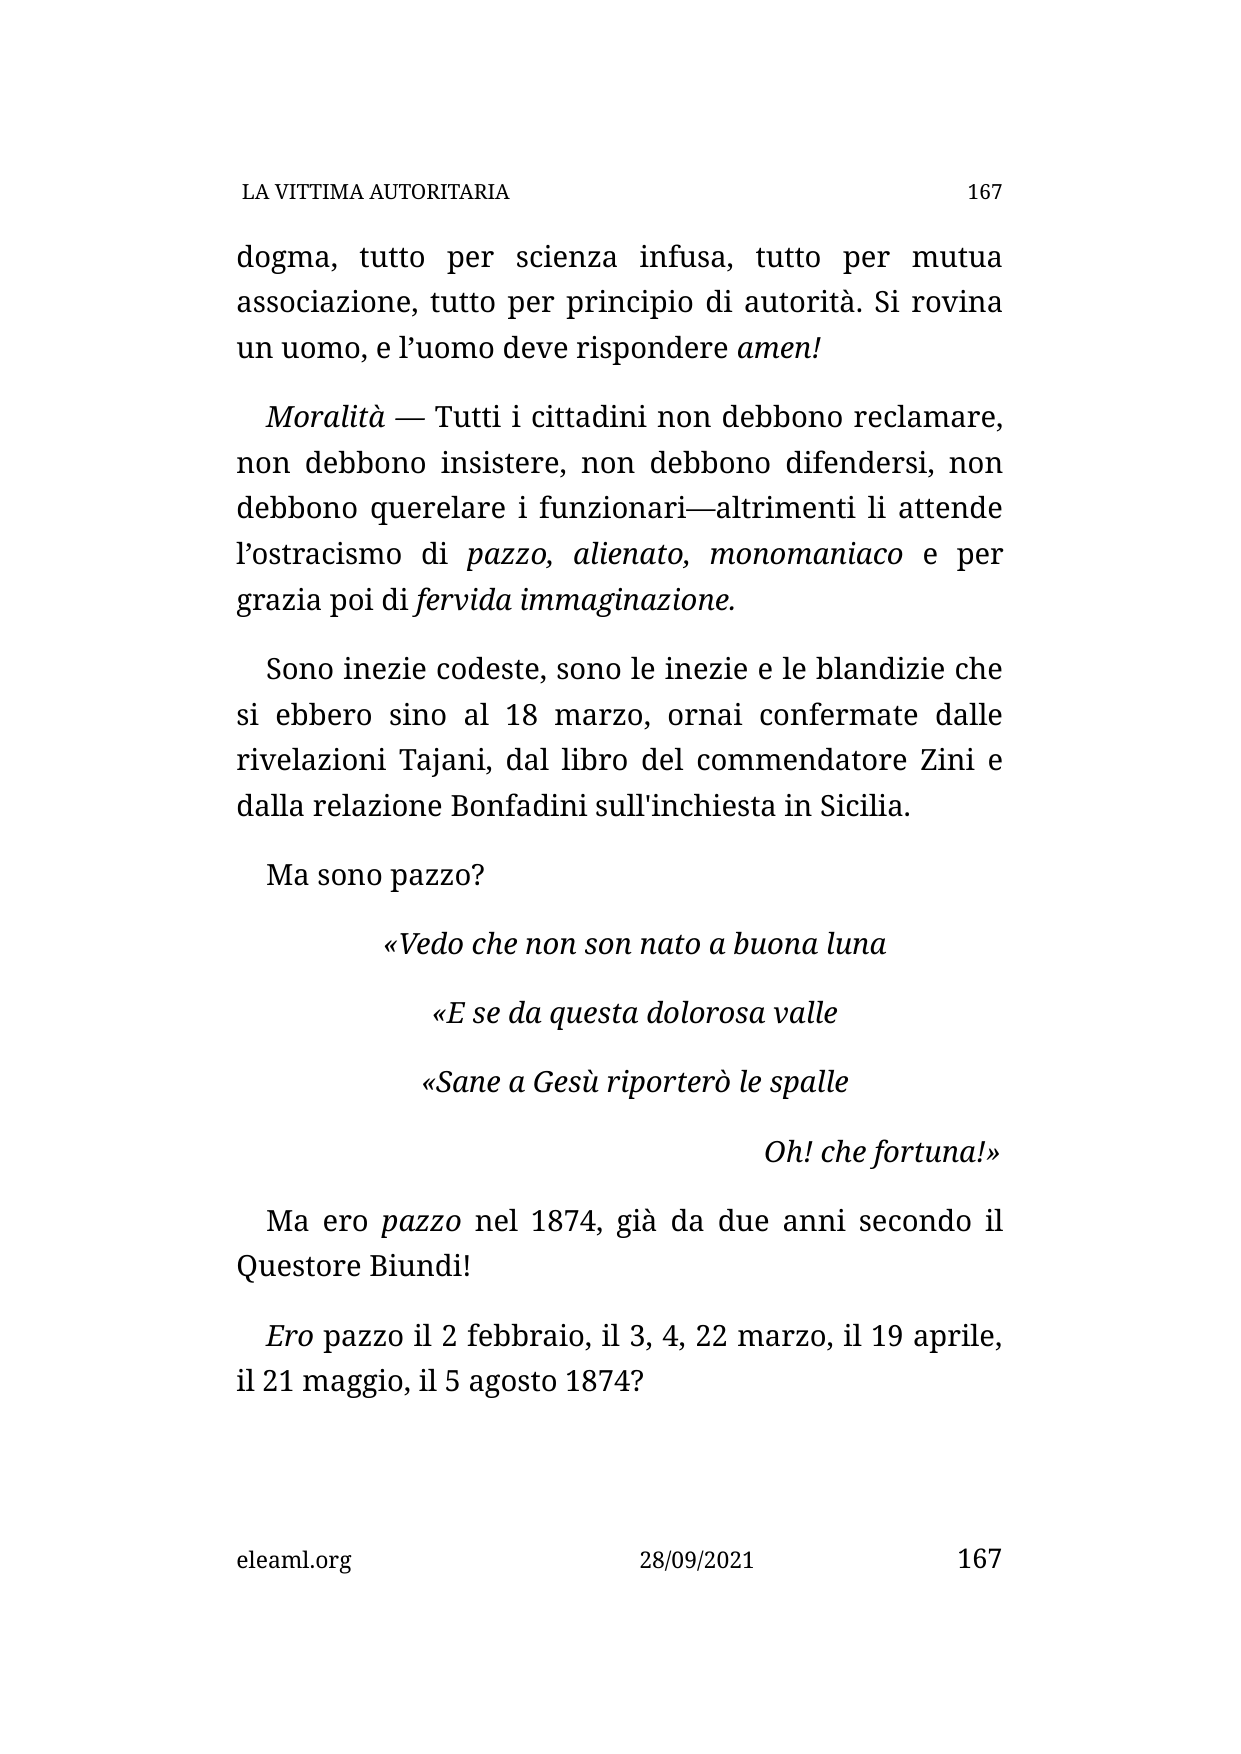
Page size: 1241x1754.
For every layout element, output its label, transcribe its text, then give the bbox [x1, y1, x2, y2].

text Sono inezie codeste, sono le inezie e le blandizie che si ebbero sino al 18 marzo, ornai confermate dalle rivelazioni Tajani, dal libro del commendatore Zini e dalla relazione Bonfadini sull'inchiesta in Sicilia. [236, 648, 1004, 825]
text Oh! che fortuna!» [236, 1131, 1004, 1171]
text Moralità — Tutti i cittadini non debbono reclamare, non debbono insistere, non debbono difendersi, non debbono querelare i funzionari—altrimenti li attende l’ostracismo di pazzo, alienato, monomaniaco e per grazia poi di fervida immaginazione. [236, 397, 1004, 619]
text Ero pazzo il 2 febbraio, il 3, 4, 22 marzo, il 19 aprile, il 21 maggio, il 5 agosto 1874? [236, 1315, 1004, 1400]
text Ma sono pazzo? [236, 854, 1004, 894]
text «E se da questa dolorosa valle [236, 993, 1004, 1032]
text «Vedo che non son nato a buona luna [236, 923, 1004, 963]
text Ma ero pazzo nel 1874, già da due anni secondo il Questore Biundi! [236, 1200, 1004, 1285]
text «Sane a Gesù riporterò le spalle [236, 1062, 1004, 1101]
text dogma, tutto per scienza infusa, tutto per mutua associazione, tutto per principio di autorità. Si rovina un uomo, e l’uomo deve rispondere amen! [236, 236, 1004, 367]
